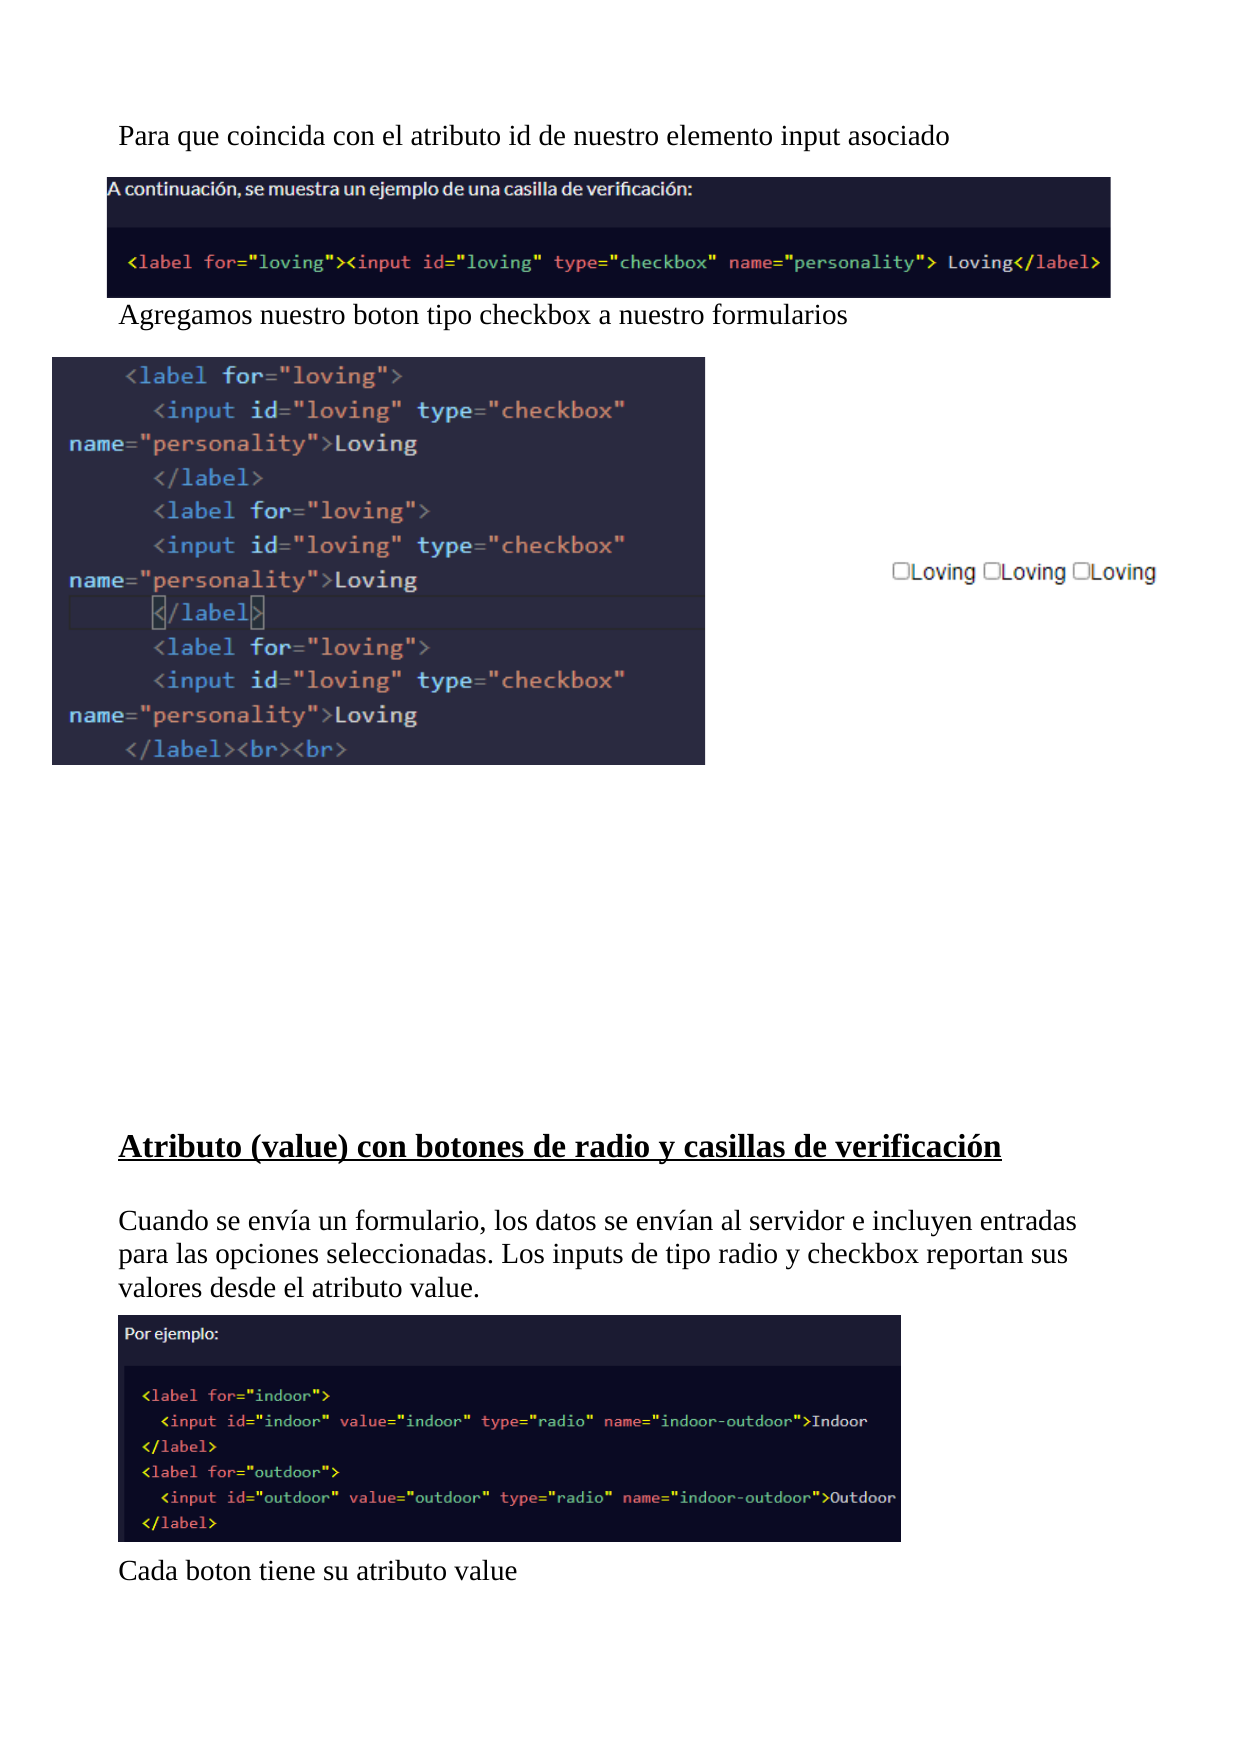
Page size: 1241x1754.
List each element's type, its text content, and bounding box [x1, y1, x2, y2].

text Cada boton tiene su atributo value [118, 1553, 1122, 1586]
text Para que coincida con el atributo id de nuestro elemento input asociado [118, 118, 1122, 152]
text Cuando se envía un formulario, los datos se envían al servidor e incluyen entradas para las opciones seleccionadas. Los inputs de tipo radio y checkbox reportan sus valores desde el atributo value. [118, 1203, 1122, 1304]
text Agregamos nuestro boton tipo checkbox a nuestro formularios [118, 219, 1122, 331]
text Atributo (value) con botones de radio y casillas de verificación [118, 1126, 1122, 1165]
